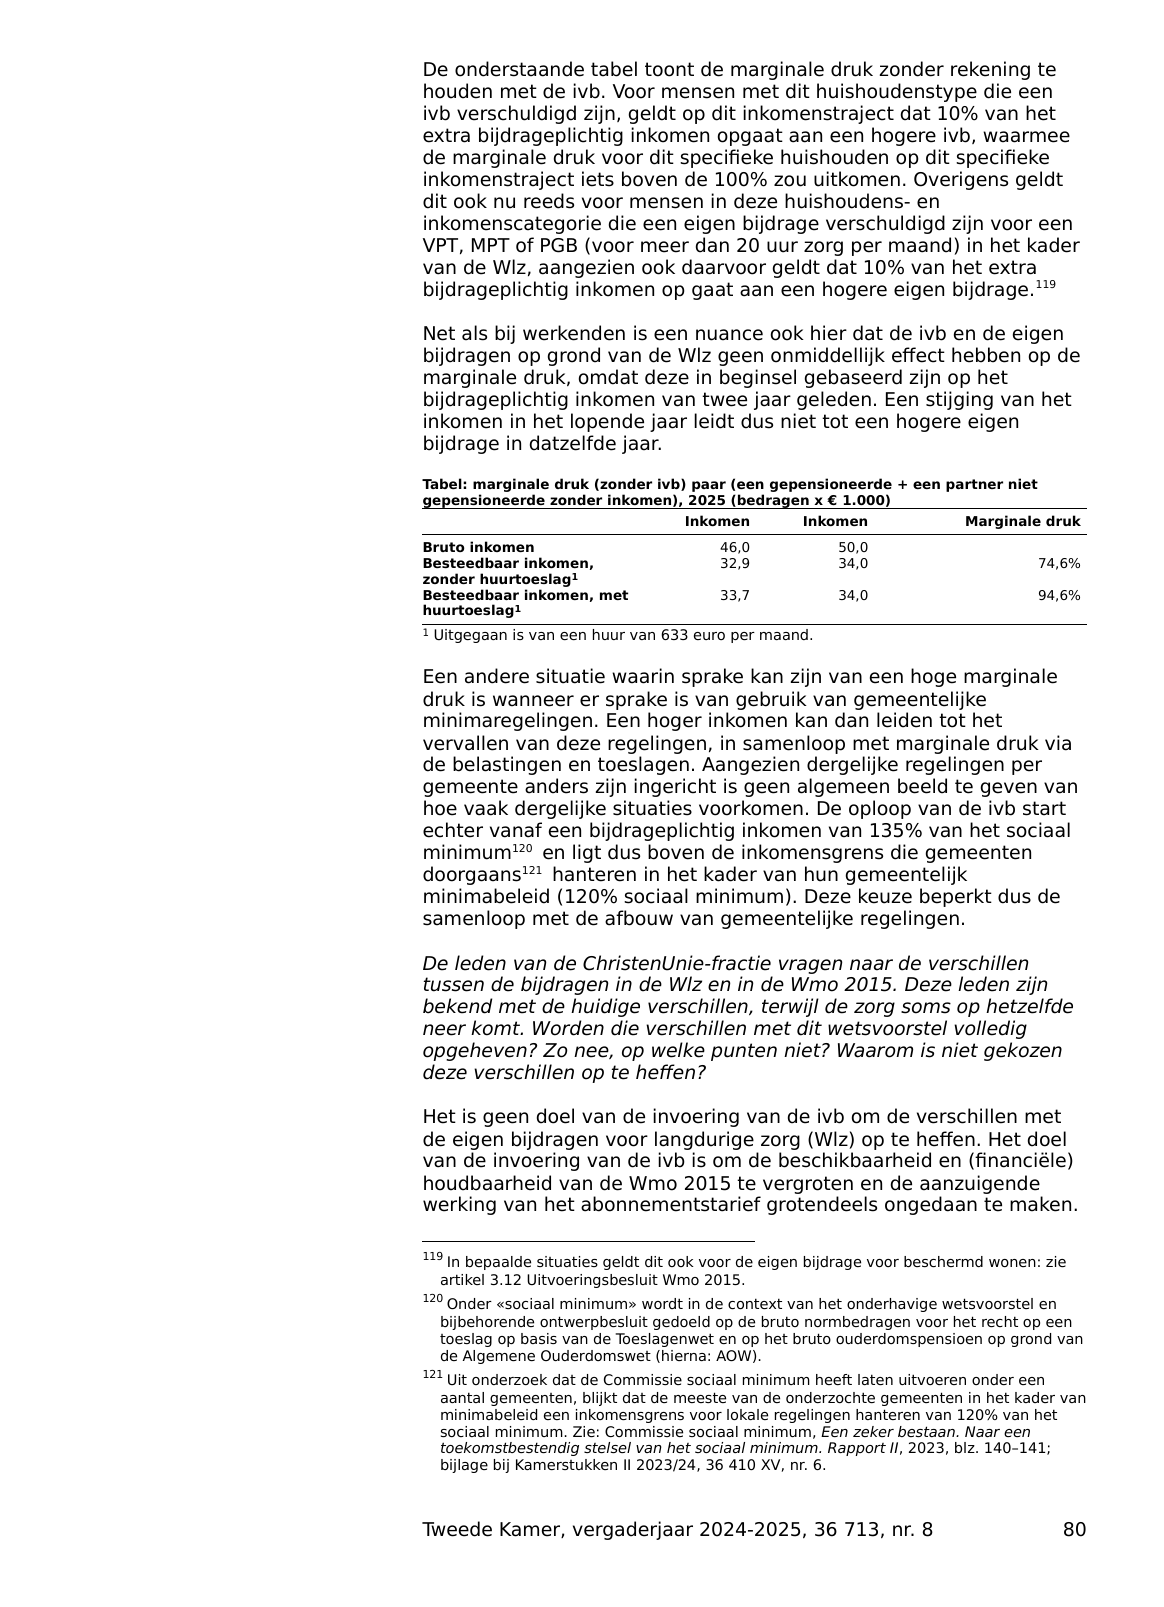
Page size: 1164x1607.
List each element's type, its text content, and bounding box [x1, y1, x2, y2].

text De leden van de ChristenUnie-fractie vragen naar de verschillen tussen de bijdragen in de Wlz en in de Wmo 2015. Deze leden zijn bekend met de huidige verschillen, terwijl de zorg soms op hetzelfde neer komt. Worden die verschillen met dit wetsvoorstel volledig opgeheven? Zo nee, op welke punten niet? Waarom is niet gekozen deze verschillen op te heffen? [422, 952, 1087, 1084]
table_cell [422, 509, 638, 534]
table_cell 34,0 [756, 556, 874, 587]
table_cell Bruto inkomen [422, 535, 638, 556]
table_cell Besteedbaar inkomen, met huurtoeslag1 [422, 587, 638, 623]
text Het is geen doel van de invoering van de ivb om de verschillen met de eigen bijdragen voor langdurige zorg (Wlz) op te heffen. Het doel van de invoering van de ivb is om de beschikbaarheid en (financiële) houdbaarheid van de Wmo 2015 te vergroten en de aanzuigende werking van het abonnementstarief grotendeels ongedaan te maken. [422, 1106, 1087, 1216]
text Uit onderzoek dat de Commissie sociaal minimum heeft laten uitvoeren onder een aantal gemeenten, blijkt dat de meeste van de onderzochte gemeenten in het kader van minimabeleid een inkomensgrens voor lokale regelingen hanteren van 120% van het sociaal minimum. Zie: Commissie sociaal minimum, Een zeker bestaan. Naar een toekomstbestendig stelsel van het sociaal minimum. Rapport II, 2023, blz. 140–141; bijlage bij Kamerstukken II 2023/24, 36 410 XV, nr. 6. [422, 1368, 1087, 1474]
text De onderstaande tabel toont de marginale druk zonder rekening te houden met de ivb. Voor mensen met dit huishoudenstype die een ivb verschuldigd zijn, geldt op dit inkomenstraject dat 10% van het extra bijdrageplichtig inkomen opgaat aan een hogere ivb, waarmee de marginale druk voor dit specifieke huishouden op dit specifieke inkomenstraject iets boven de 100% zou uitkomen. Overigens geldt dit ook nu reeds voor mensen in deze huishoudens- en inkomenscategorie die een eigen bijdrage verschuldigd zijn voor een VPT, MPT of PGB (voor meer dan 20 uur zorg per maand) in het kader van de Wlz, aangezien ook daarvoor geldt dat 10% van het extra bijdrageplichtig inkomen op gaat aan een hogere eigen bijdrage. [422, 59, 1087, 301]
text Onder «sociaal minimum» wordt in de context van het onderhavige wetsvoorstel en bijbehorende ontwerpbesluit gedoeld op de bruto normbedragen voor het recht op een toeslag op basis van de Toeslagenwet en op het bruto ouderdomspensioen op grond van de Algemene Ouderdomswet (hierna: AOW). [422, 1292, 1087, 1365]
table_cell 46,0 [638, 535, 756, 556]
table_cell 50,0 [756, 535, 874, 556]
table_cell Inkomen [756, 509, 874, 534]
table_cell 74,6% [874, 556, 1087, 587]
table_header Tabel: marginale druk (zonder ivb) paar (een gepensioneerde + een partner niet gepensioneerde zonder inkomen), 2025 (bedragen x € 1.000) [422, 477, 1087, 508]
text Net als bij werkenden is een nuance ook hier dat de ivb en de eigen bijdragen op grond van de Wlz geen onmiddellijk effect hebben op de marginale druk, omdat deze in beginsel gebaseerd zijn op het bijdrageplichtig inkomen van twee jaar geleden. Een stijging van het inkomen in het lopende jaar leidt dus niet tot een hogere eigen bijdrage in datzelfde jaar. [422, 323, 1087, 455]
table_cell 1 Uitgegaan is van een huur van 633 euro per maand. [422, 625, 1087, 644]
table_cell Besteedbaar inkomen, zonder huurtoeslag1 [422, 556, 638, 587]
table_cell Inkomen [638, 509, 756, 534]
table_cell 94,6% [874, 587, 1087, 623]
table_cell 34,0 [756, 587, 874, 623]
table_cell 33,7 [638, 587, 756, 623]
table_cell [874, 535, 1087, 556]
table_cell Marginale druk [874, 509, 1087, 534]
table_cell 32,9 [638, 556, 756, 587]
text Een andere situatie waarin sprake kan zijn van een hoge marginale druk is wanneer er sprake is van gebruik van gemeentelijke minimaregelingen. Een hoger inkomen kan dan leiden tot het vervallen van deze regelingen, in samenloop met marginale druk via de belastingen en toeslagen. Aangezien dergelijke regelingen per gemeente anders zijn ingericht is geen algemeen beeld te geven van hoe vaak dergelijke situaties voorkomen. De oploop van de ivb start echter vanaf een bijdrageplichtig inkomen van 135% van het sociaal minimum en ligt dus boven de inkomensgrens die gemeenten doorgaans hanteren in het kader van hun gemeentelijk minimabeleid (120% sociaal minimum). Deze keuze beperkt dus de samenloop met de afbouw van gemeentelijke regelingen. [422, 666, 1087, 930]
text In bepaalde situaties geldt dit ook voor de eigen bijdrage voor beschermd wonen: zie artikel 3.12 Uitvoeringsbesluit Wmo 2015. [422, 1250, 1087, 1289]
